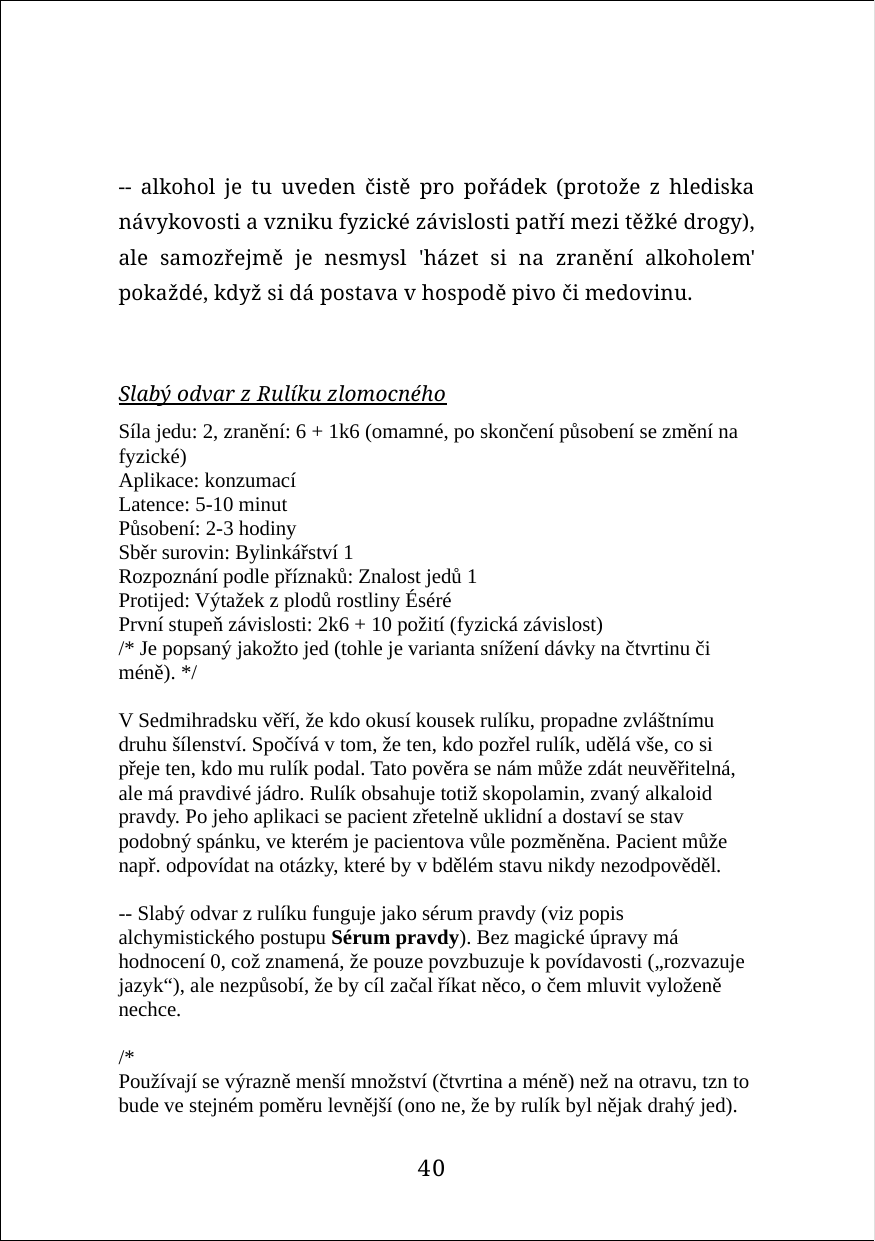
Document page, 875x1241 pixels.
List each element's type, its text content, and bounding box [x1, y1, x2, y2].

text Sběr surovin: Bylinkářství 1 [118, 540, 756, 564]
text /* Je popsaný jakožto jed (tohle je varianta snížení dávky na čtvrtinu či méně). */ [118, 636, 756, 684]
text Síla jedu: 2, zranění: 6 + 1k6 (omamné, po skončení působení se změní na fyzické) [118, 419, 756, 468]
subtitle Slabý odvar z Rulíku zlomocného [118, 379, 756, 408]
text Latence: 5-10 minut [118, 492, 756, 516]
text -- Slabý odvar z rulíku funguje jako sérum pravdy (viz popis alchymistického postupu Sérum pravdy). Bez magické úpravy má hodnocení 0, což znamená, že pouze povzbuzuje k povídavosti („rozvazuje jazyk“), ale nezpůsobí, že by cíl začal říkat něco, o čem mluvit vyloženě nechce. [118, 901, 756, 1021]
text Působení: 2-3 hodiny [118, 516, 756, 540]
text První stupeň závislosti: 2k6 + 10 požití (fyzická závislost) [118, 612, 756, 636]
text Rozpoznání podle příznaků: Znalost jedů 1 [118, 564, 756, 588]
text Aplikace: konzumací [118, 468, 756, 492]
text Protijed: Výtažek z plodů rostliny Éséré [118, 588, 756, 612]
text -- alkohol je tu uveden čistě pro pořádek (protože z hlediska návykovosti a vzniku fyzické závislosti patří mezi těžké drogy), ale samozřejmě je nesmysl 'házet si na zranění alkoholem' pokaždé, když si dá postava v hospodě pivo či medovinu. [118, 172, 756, 307]
text V Sedmihradsku věří, že kdo okusí kousek rulíku, propadne zvláštnímu druhu šílenství. Spočívá v tom, že ten, kdo pozřel rulík, udělá vše, co si přeje ten, kdo mu rulík podal. Tato pověra se nám může zdát neuvěřitelná, ale má pravdivé jádro. Rulík obsahuje totiž skopolamin, zvaný alkaloid pravdy. Po jeho aplikaci se pacient zřetelně uklidní a dostaví se stav podobný spánku, ve kterém je pacientova vůle pozměněna. Pacient může např. odpovídat na otázky, které by v bdělém stavu nikdy nezodpověděl. [118, 708, 756, 877]
text Používají se výrazně menší množství (čtvrtina a méně) než na otravu, tzn to bude ve stejném poměru levnější (ono ne, že by rulík byl nějak drahý jed). [118, 1069, 756, 1117]
text /* [118, 1045, 756, 1069]
